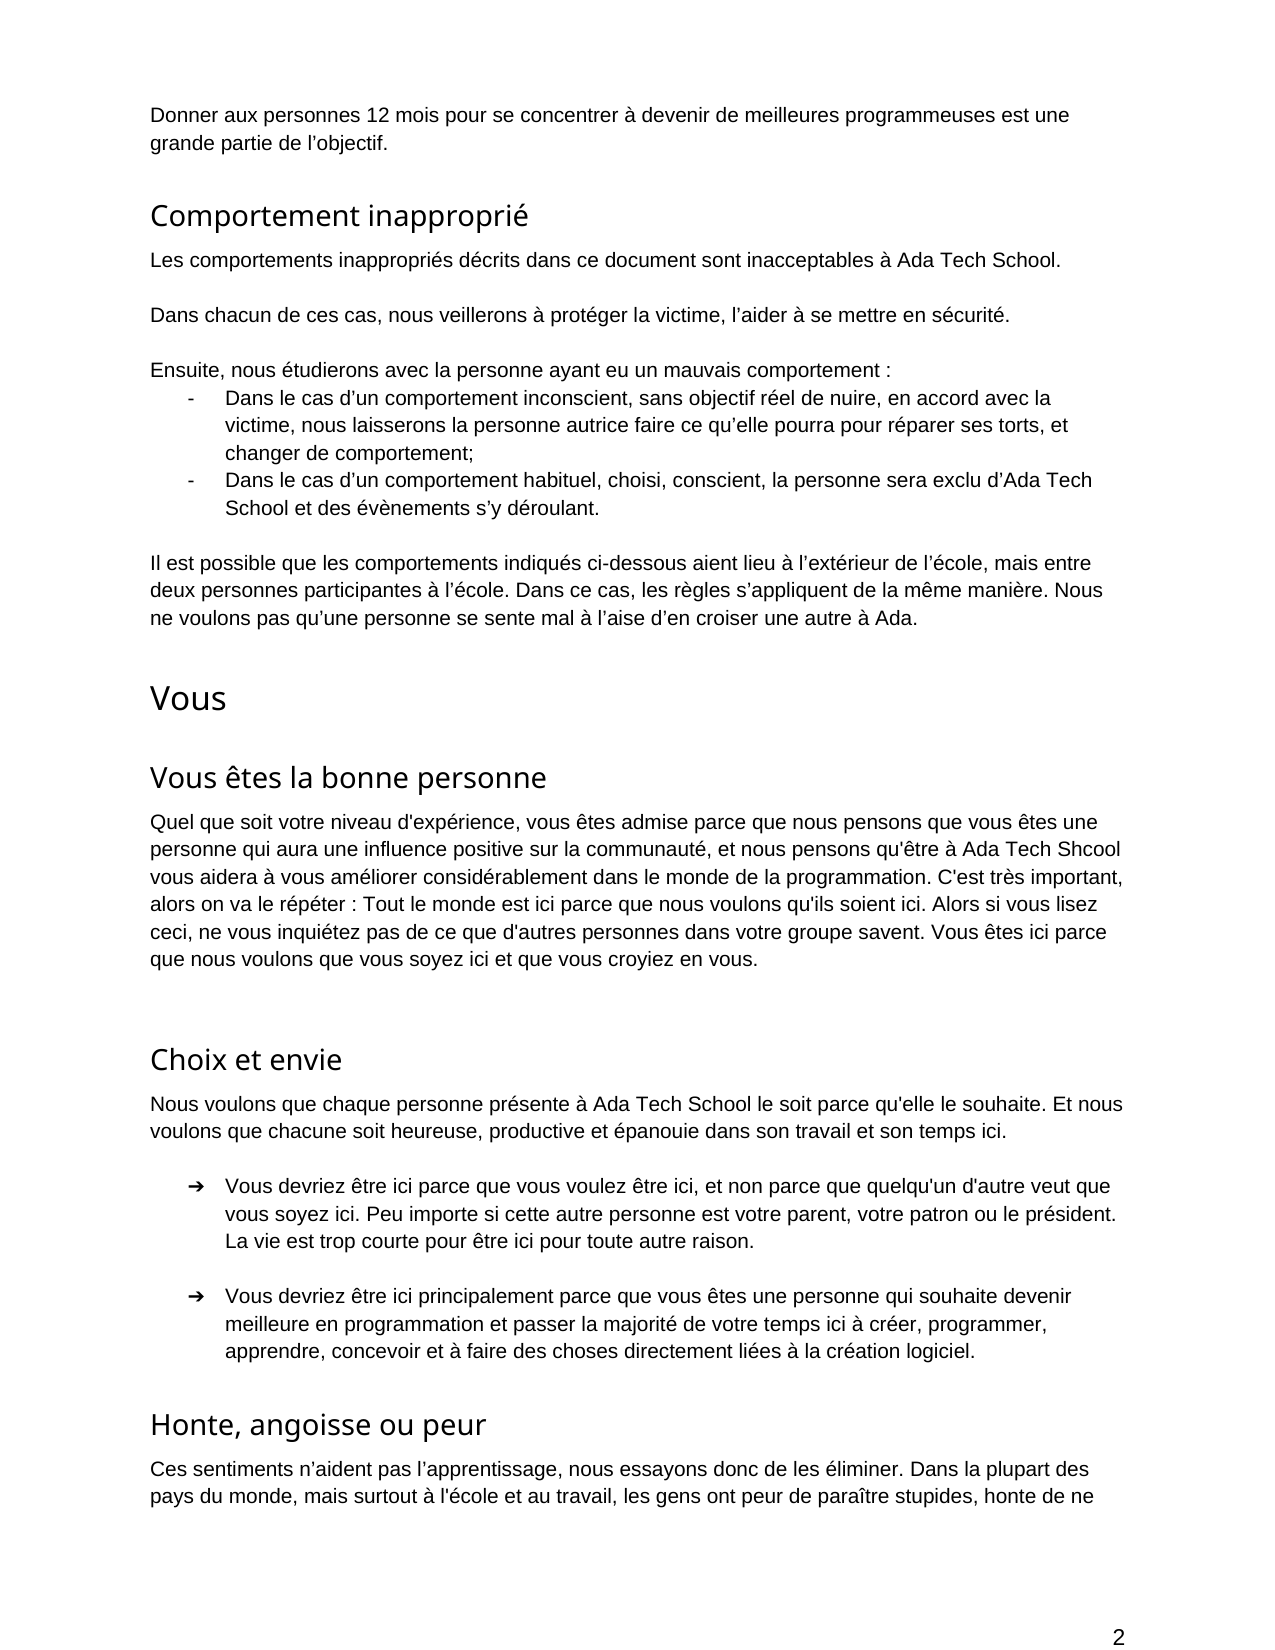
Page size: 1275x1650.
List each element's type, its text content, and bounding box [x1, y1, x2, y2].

list Vous devriez être ici principalement parce que vous êtes une personne qui souhaite devenir meilleure en programmation et passer la majorité de votre temps ici à créer, programmer, apprendre, concevoir et à faire des choses directement liées à la création logiciel. [187, 1284, 1125, 1363]
text Ces sentiments n’aident pas l’apprentissage, nous essayons donc de les éliminer. Dans la plupart des pays du monde, mais surtout à l'école et au travail, les gens ont peur de paraître stupides, honte de ne [150, 1456, 1125, 1508]
text Nous voulons que chaque personne présente à Ada Tech School le soit parce qu'elle le souhaite. Et nous voulons que chacune soit heureuse, productive et épanouie dans son travail et son temps ici. [150, 1092, 1125, 1143]
subtitle Vous êtes la bonne personne [150, 757, 1125, 797]
list Vous devriez être ici parce que vous voulez être ici, et non parce que quelqu'un d'autre veut que vous soyez ici. Peu importe si cette autre personne est votre parent, votre patron ou le président. La vie est trop courte pour être ici pour toute autre raison. [187, 1174, 1125, 1253]
text Les comportements inappropriés décrits dans ce document sont inacceptables à Ada Tech School. [150, 248, 1125, 272]
subtitle Honte, angoisse ou peur [150, 1404, 1125, 1444]
list Dans le cas d’un comportement inconscient, sans objectif réel de nuire, en accord avec la victime, nous laisserons la personne autrice faire ce qu’elle pourra pour réparer ses torts, et changer de comportement; [187, 385, 1125, 464]
subtitle Comportement inapproprié [150, 196, 1125, 235]
subtitle Vous [150, 674, 1125, 720]
text Il est possible que les comportements indiqués ci-dessous aient lieu à l’extérieur de l’école, mais entre deux personnes participantes à l’école. Dans ce cas, les règles s’appliquent de la même manière. Nous ne voulons pas qu’une personne se sente mal à l’aise d’en croiser une autre à Ada. [150, 550, 1125, 629]
subtitle Choix et envie [150, 1039, 1125, 1079]
list Dans le cas d’un comportement habituel, choisi, conscient, la personne sera exclu d’Ada Tech School et des évènements s’y déroulant. [187, 468, 1125, 519]
text Ensuite, nous étudierons avec la personne ayant eu un mauvais comportement : [150, 358, 1125, 382]
text Dans chacun de ces cas, nous veillerons à protéger la victime, l’aider à se mettre en sécurité. [150, 303, 1125, 327]
text Donner aux personnes 12 mois pour se concentrer à devenir de meilleures programmeuses est une grande partie de l’objectif. [150, 103, 1125, 154]
text Quel que soit votre niveau d'expérience, vous êtes admise parce que nous pensons que vous êtes une personne qui aura une influence positive sur la communauté, et nous pensons qu'être à Ada Tech Shcool vous aidera à vous améliorer considérablement dans le monde de la programmation. C'est très important, alors on va le répéter : Tout le monde est ici parce que nous voulons qu'ils soient ici. Alors si vous lisez ceci, ne vous inquiétez pas de ce que d'autres personnes dans votre groupe savent. Vous êtes ici parce que nous voulons que vous soyez ici et que vous croyiez en vous. [150, 809, 1125, 971]
